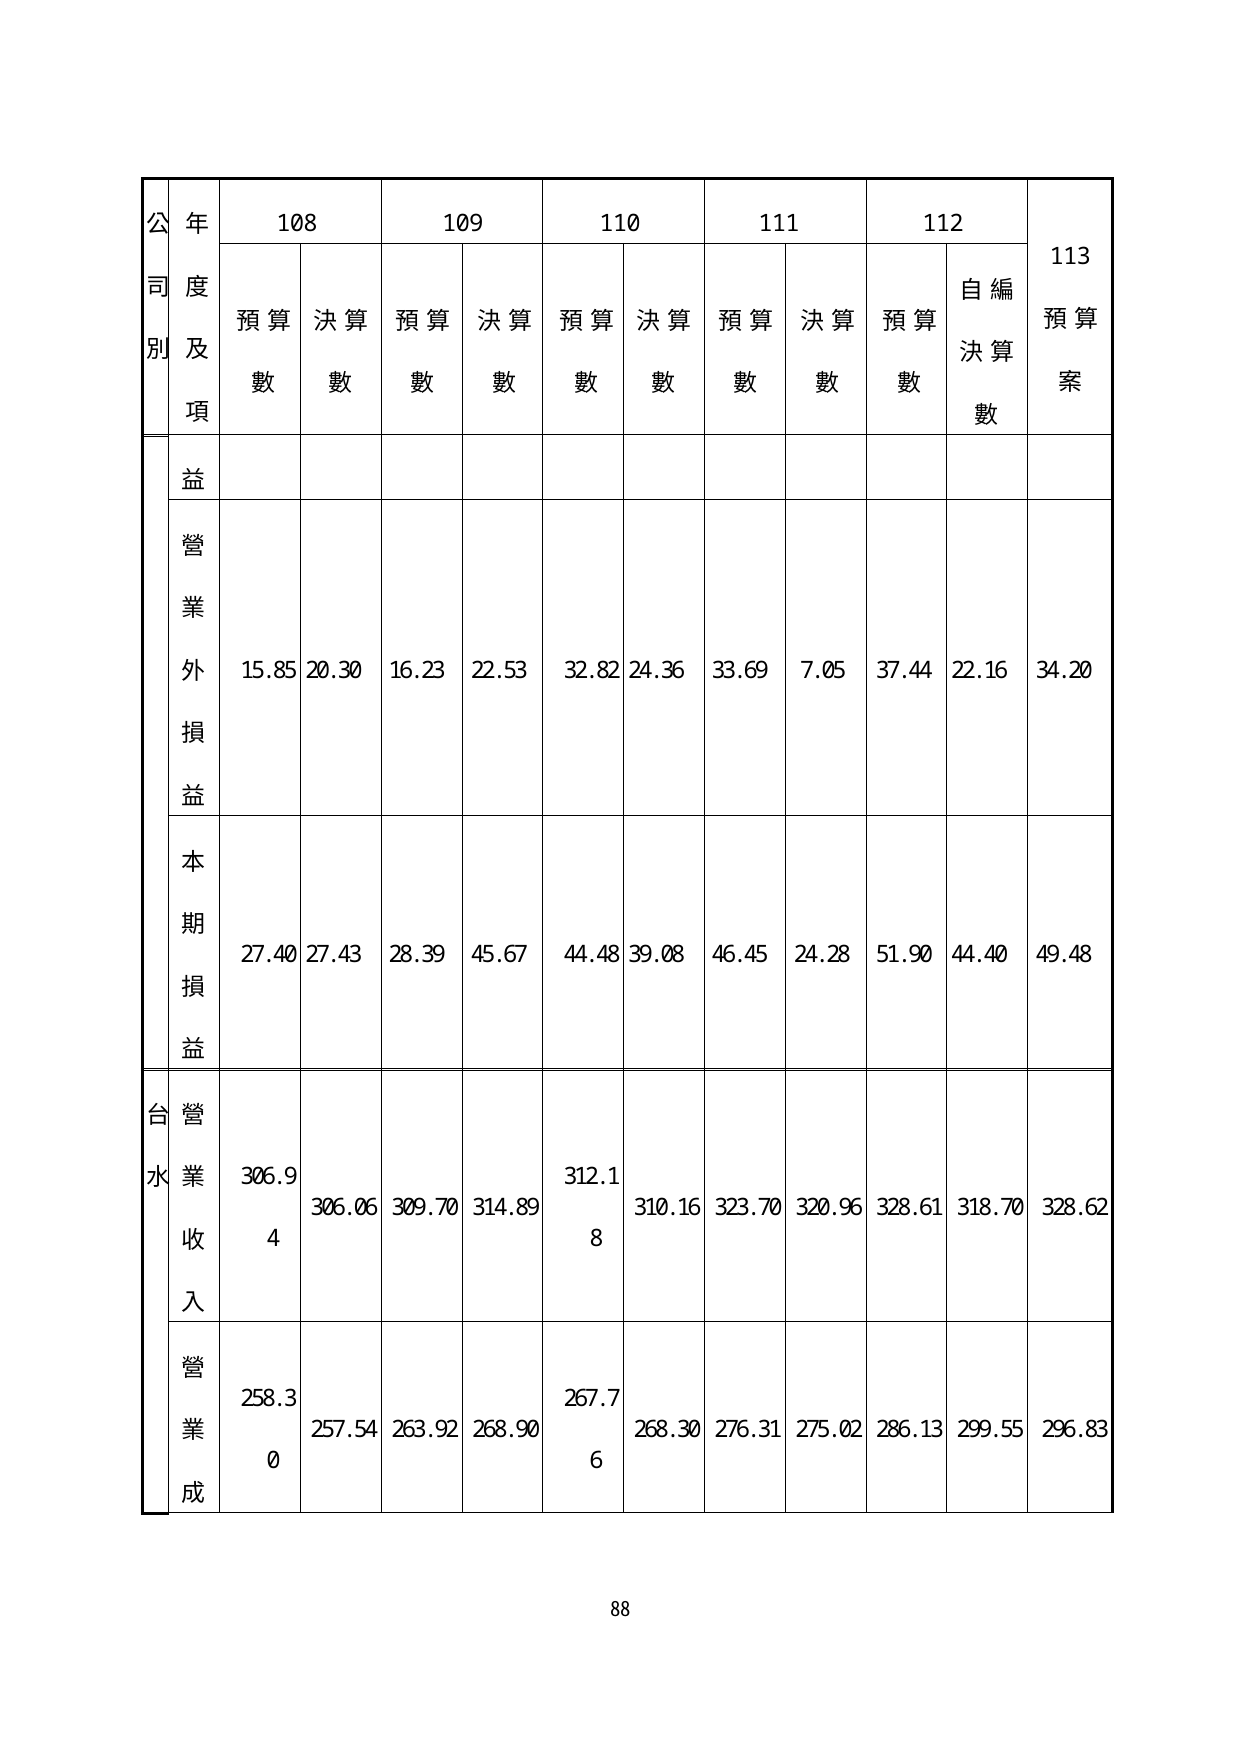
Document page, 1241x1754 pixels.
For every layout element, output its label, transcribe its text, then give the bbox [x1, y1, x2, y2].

table_cell [144, 437, 168, 1068]
table_header 年度及項目 [169, 180, 219, 433]
table_cell [220, 435, 300, 499]
table_cell 台水 [144, 1071, 168, 1512]
table_cell 296.83 [1028, 1322, 1111, 1512]
table_cell 預算數 [220, 244, 300, 433]
table_cell 27.43 [301, 816, 381, 1068]
table_header 公司別 [144, 180, 168, 433]
table_cell 自編決算數 [947, 244, 1027, 433]
table_cell 312.18 [543, 1071, 623, 1321]
table_cell [1028, 435, 1111, 499]
table_cell 276.31 [705, 1322, 785, 1512]
table_cell 268.90 [463, 1322, 542, 1512]
table_cell 44.48 [543, 816, 623, 1068]
table_cell 22.16 [947, 500, 1027, 815]
table_cell [705, 435, 785, 499]
table_header 110 [543, 180, 704, 243]
table_cell 46.45 [705, 816, 785, 1068]
table_cell 51.90 [867, 816, 946, 1068]
table_cell 286.13 [867, 1322, 946, 1512]
table_cell 263.92 [382, 1322, 462, 1512]
table_header 113 預算案 [1028, 180, 1111, 433]
table_cell 328.62 [1028, 1071, 1111, 1321]
table_cell 275.02 [786, 1322, 866, 1512]
table_cell 49.48 [1028, 816, 1111, 1068]
table_cell 預算數 [867, 244, 946, 433]
table_cell [786, 435, 866, 499]
table_cell 44.40 [947, 816, 1027, 1068]
table_cell 45.67 [463, 816, 542, 1068]
table_header 111 [705, 180, 866, 243]
table_cell [867, 435, 946, 499]
table_cell 決算數 [463, 244, 542, 433]
table_header 112 [867, 180, 1027, 243]
table_cell 258.30 [220, 1322, 300, 1512]
table_cell [624, 435, 704, 499]
table_cell 決算數 [301, 244, 381, 433]
table_cell 33.69 [705, 500, 785, 815]
table_cell 15.85 [220, 500, 300, 815]
table_cell 328.61 [867, 1071, 946, 1321]
table_cell 299.55 [947, 1322, 1027, 1512]
table_cell 34.20 [1028, 500, 1111, 815]
table_cell 預算數 [543, 244, 623, 433]
table_header 109 [382, 180, 542, 243]
table_cell 323.70 [705, 1071, 785, 1321]
table_cell [301, 435, 381, 499]
table_cell 24.28 [786, 816, 866, 1068]
table_cell 37.44 [867, 500, 946, 815]
table_cell 306.94 [220, 1071, 300, 1321]
table_cell 營業成本 [169, 1322, 219, 1512]
table_cell 決算數 [786, 244, 866, 433]
table_cell 預算數 [705, 244, 785, 433]
table_cell [463, 435, 542, 499]
table_header 108 [220, 180, 381, 243]
table_cell [382, 435, 462, 499]
table_cell 7.05 [786, 500, 866, 815]
table_cell [543, 435, 623, 499]
table_cell 309.70 [382, 1071, 462, 1321]
table_cell 320.96 [786, 1071, 866, 1321]
table_cell 營業損益 [169, 435, 219, 499]
table_cell 257.54 [301, 1322, 381, 1512]
table_cell 22.53 [463, 500, 542, 815]
table_cell 314.89 [463, 1071, 542, 1321]
table_cell 39.08 [624, 816, 704, 1068]
table_cell 318.70 [947, 1071, 1027, 1321]
table_cell [947, 435, 1027, 499]
table_cell 268.30 [624, 1322, 704, 1512]
table_cell 營業外損益 [169, 500, 219, 815]
table_cell 310.16 [624, 1071, 704, 1321]
table_cell 營業收入 [169, 1071, 219, 1321]
table_cell 20.30 [301, 500, 381, 815]
table_cell 決算數 [624, 244, 704, 433]
table_cell 16.23 [382, 500, 462, 815]
table_cell 306.06 [301, 1071, 381, 1321]
table_cell 24.36 [624, 500, 704, 815]
table_cell 27.40 [220, 816, 300, 1068]
table_cell 本期損益 [169, 816, 219, 1068]
table_cell 32.82 [543, 500, 623, 815]
table_cell 267.76 [543, 1322, 623, 1512]
table_cell 28.39 [382, 816, 462, 1068]
table_cell 預算數 [382, 244, 462, 433]
